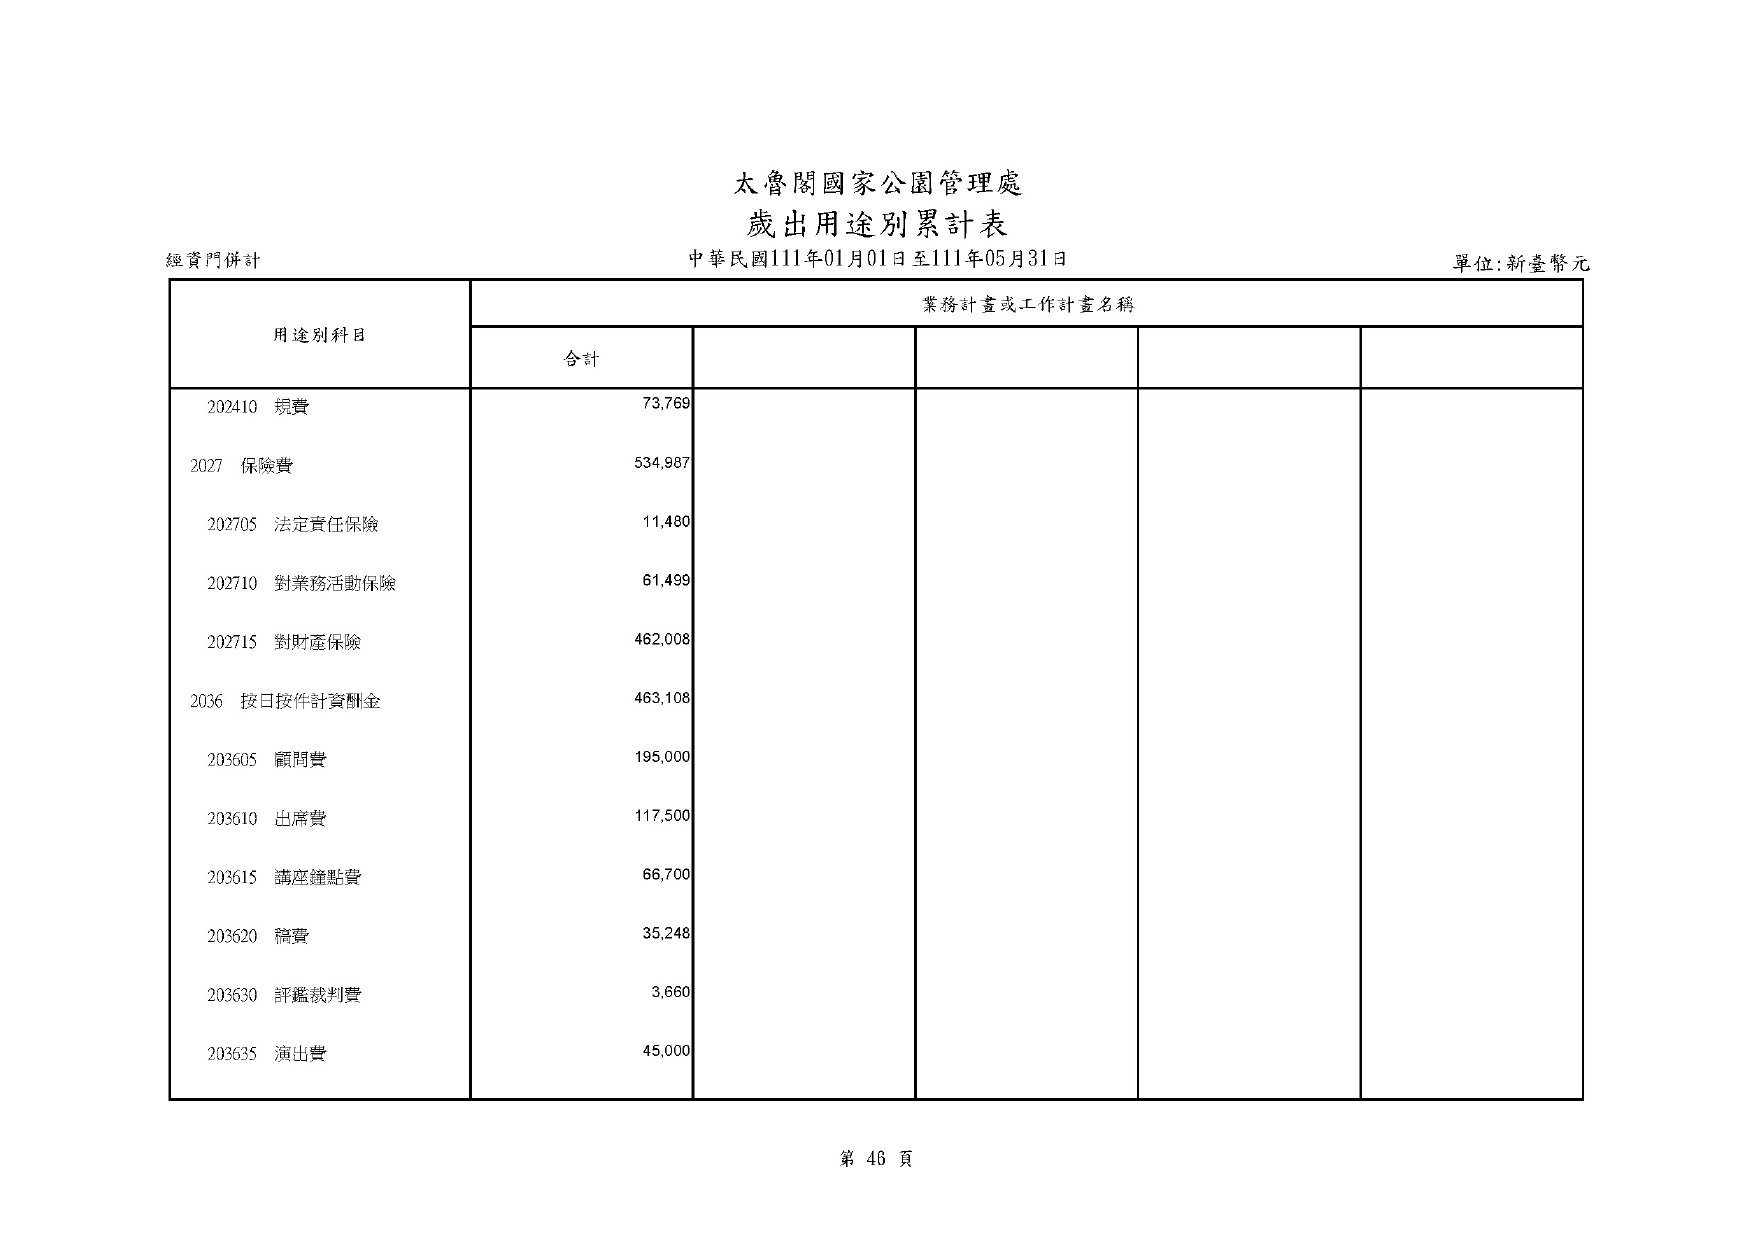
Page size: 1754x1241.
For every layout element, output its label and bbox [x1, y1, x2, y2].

picture [59, 59, 1695, 1216]
